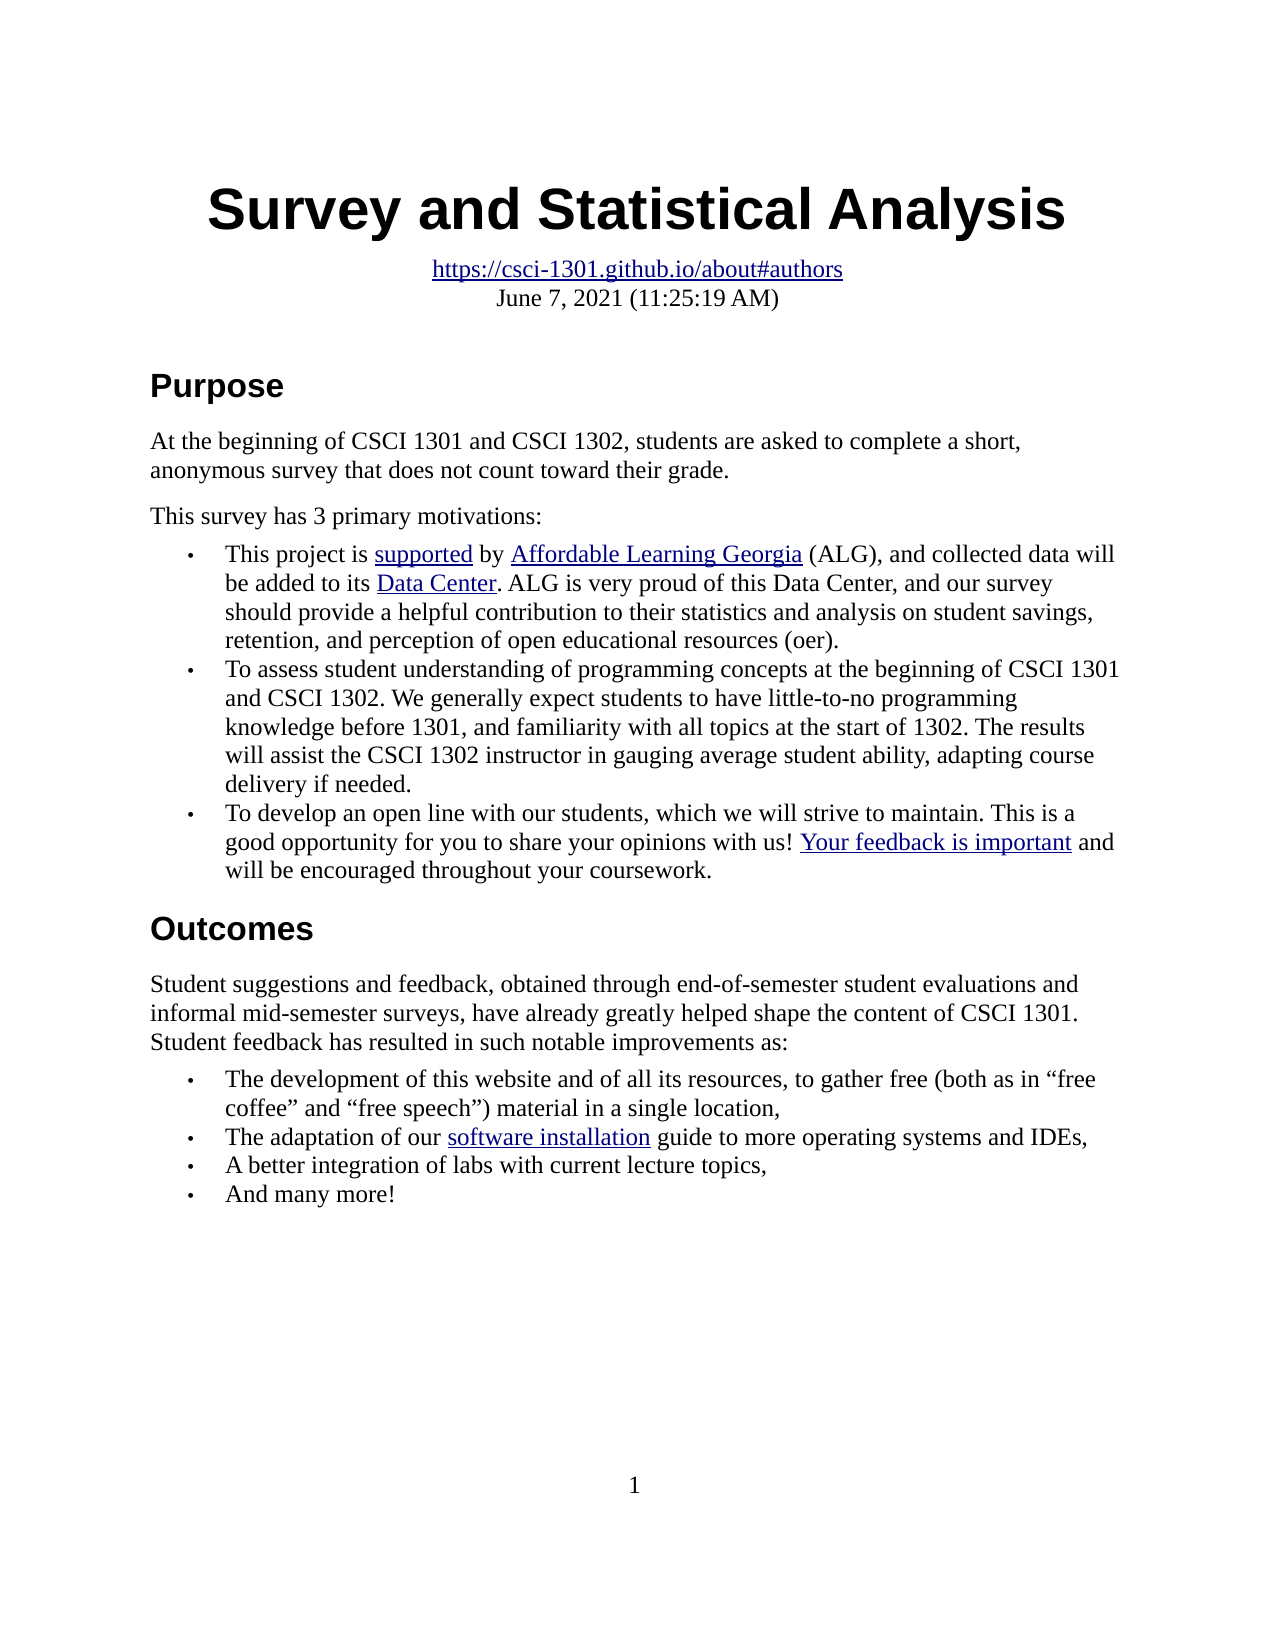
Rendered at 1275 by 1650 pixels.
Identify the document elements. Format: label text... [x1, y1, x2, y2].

subtitle Outcomes [150, 909, 1125, 948]
subtitle Purpose [150, 366, 1125, 404]
list The adaptation of our software installation guide to more operating systems and IDEs, [187, 1122, 1125, 1151]
text This survey has 3 primary motivations: [150, 501, 1125, 530]
title Survey and Statistical Analysis [150, 175, 1125, 242]
list To develop an open line with our students, which we will strive to maintain. This is a good opportunity for you to share your opinions with us! Your feedback is important and will be encouraged throughout your coursework. [187, 798, 1125, 884]
list This project is supported by Affordable Learning Georgia (ALG), and collected data will be added to its Data Center. ALG is very proud of this Data Center, and our survey should provide a helpful contribution to their statistics and analysis on student savings, retention, and perception of open educational resources (oer). [187, 539, 1125, 654]
list And many more! [187, 1179, 1125, 1208]
list To assess student understanding of programming concepts at the beginning of CSCI 1301 and CSCI 1302. We generally expect students to have little-to-no programming knowledge before 1301, and familiarity with all topics at the start of 1302. The results will assist the CSCI 1302 instructor in gauging average student ability, adapting course delivery if needed. [187, 654, 1125, 798]
list The development of this website and of all its resources, to gather free (both as in “free coffee” and “free speech”) material in a single location, [187, 1064, 1125, 1122]
text June 7, 2021 (11:25:19 AM) [150, 283, 1125, 312]
text Student suggestions and feedback, obtained through end-of-semester student evaluations and informal mid-semester surveys, have already greatly helped shape the content of CSCI 1301. Student feedback has resulted in such notable improvements as: [150, 969, 1125, 1055]
list A better integration of labs with current lecture topics, [187, 1151, 1125, 1179]
text At the beginning of CSCI 1301 and CSCI 1302, students are asked to complete a short, anonymous survey that does not count toward their grade. [150, 426, 1125, 483]
text https://csci-1301.github.io/about#authors [150, 254, 1125, 283]
